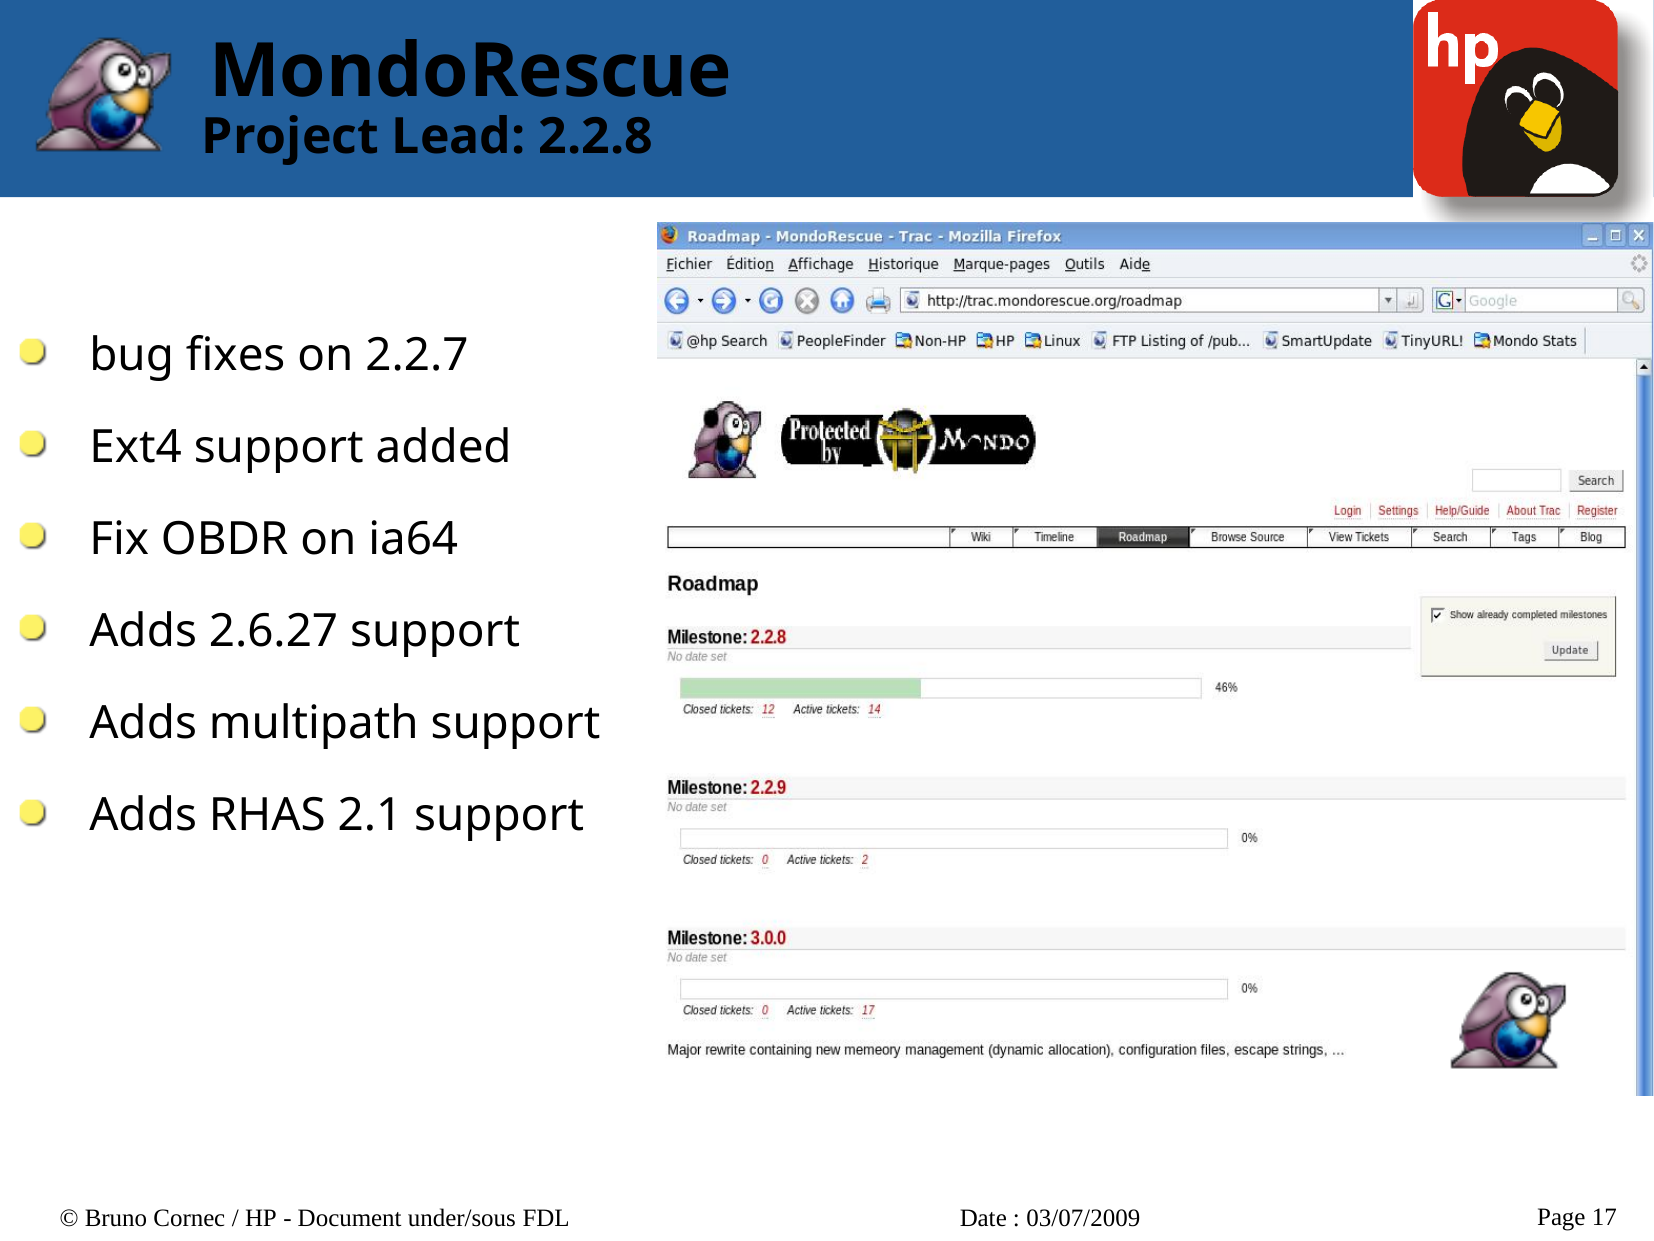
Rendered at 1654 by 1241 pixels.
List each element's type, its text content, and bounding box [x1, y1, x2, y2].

picture [657, 0, 1654, 1109]
title Project Lead: 2.2.8 [201, 32, 1191, 241]
picture [0, 0, 211, 199]
list bug fixes on 2.2.7 Ext4 support added Fix OBDR on ia64 Adds 2.6.27 support Adds multipath support Adds RHAS 2.1 support [6, 321, 623, 1241]
